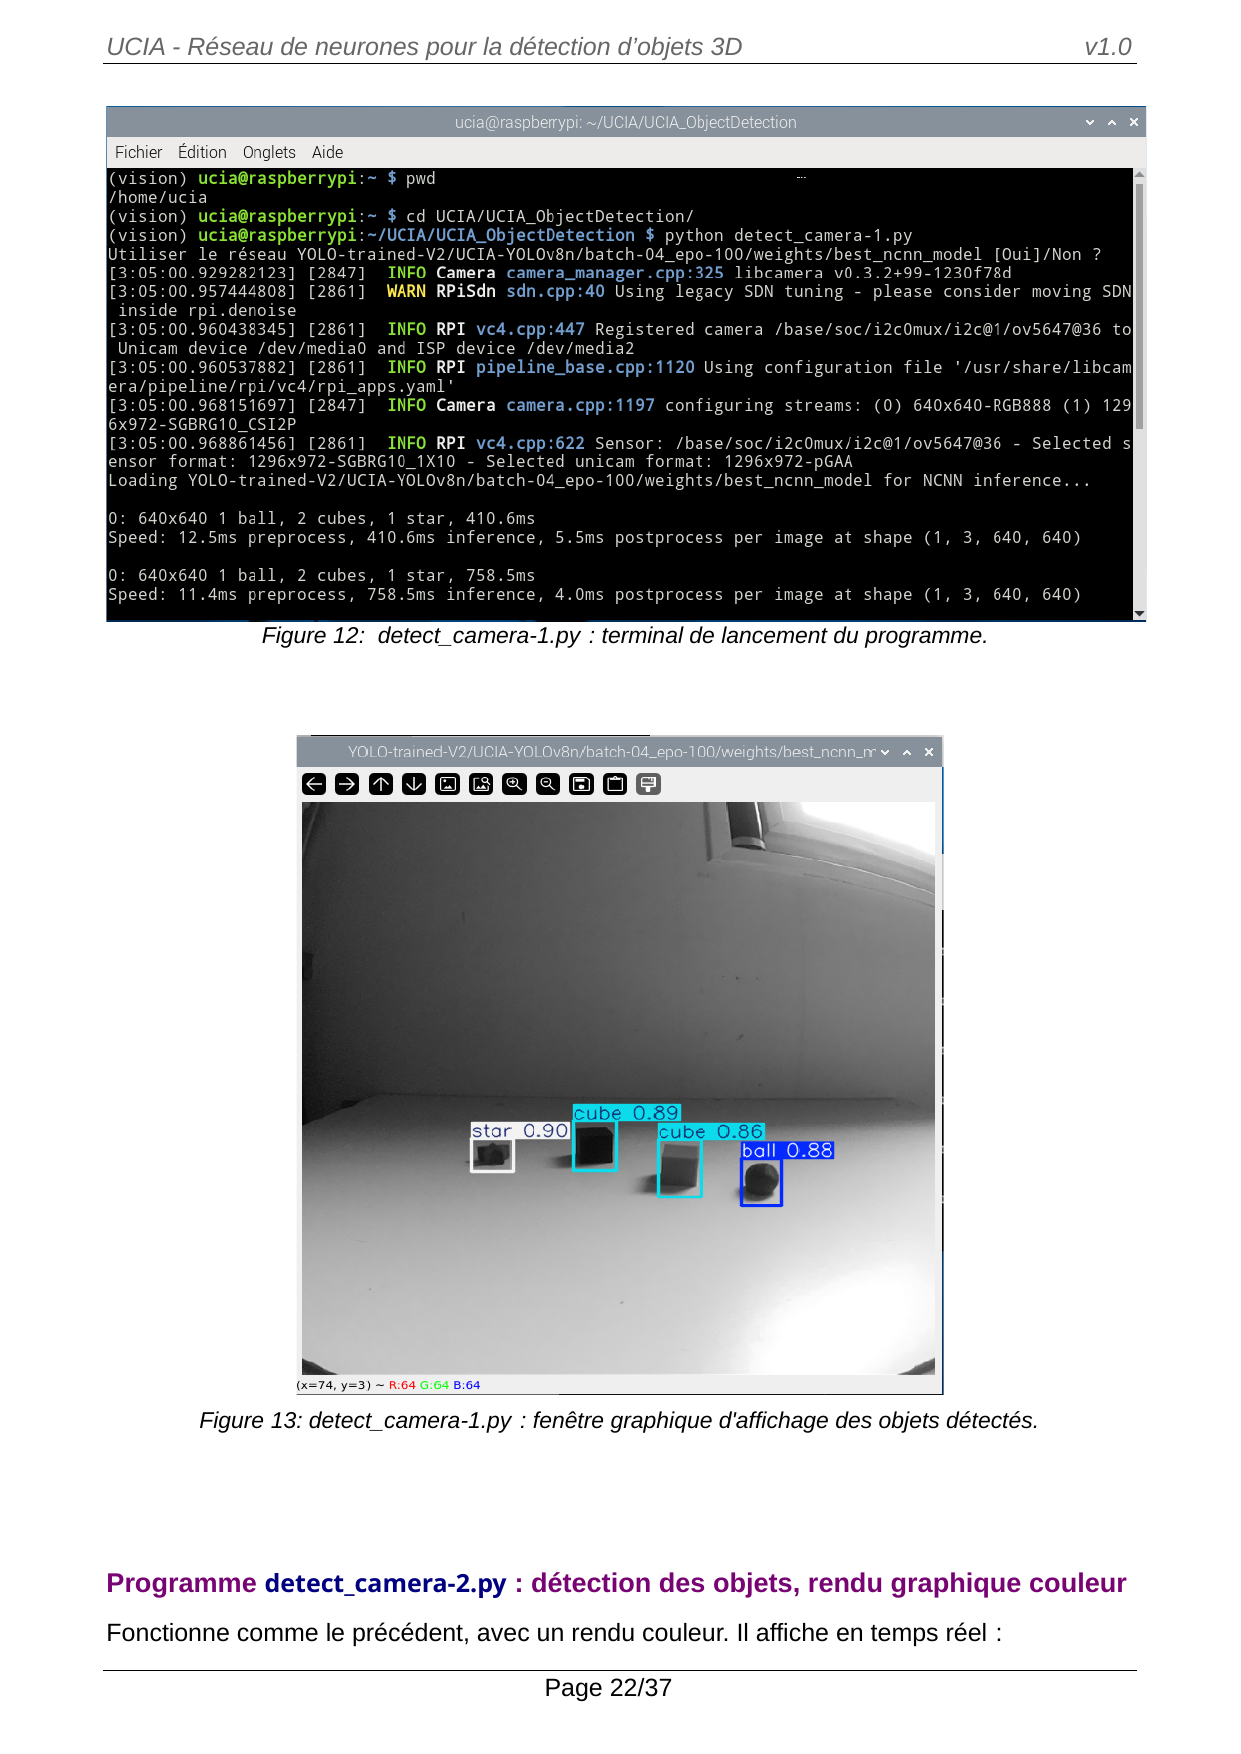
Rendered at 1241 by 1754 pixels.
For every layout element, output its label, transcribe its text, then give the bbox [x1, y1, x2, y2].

text Fonctionne comme le précédent, avec un rendu couleur. Il affiche en temps réel : [106, 1618, 1134, 1647]
text Figure 13: detect_camera-1.py : fenêtre graphique d'affichage des objets détectés. [106, 1407, 1134, 1433]
text Figure 12: detect_camera-1.py : terminal de lancement du programme. [106, 622, 1146, 648]
picture [106, 106, 1147, 622]
subtitle Programme detect_camera-2.py : détection des objets, rendu graphique couleur [106, 1566, 1134, 1600]
picture [296, 735, 944, 1395]
